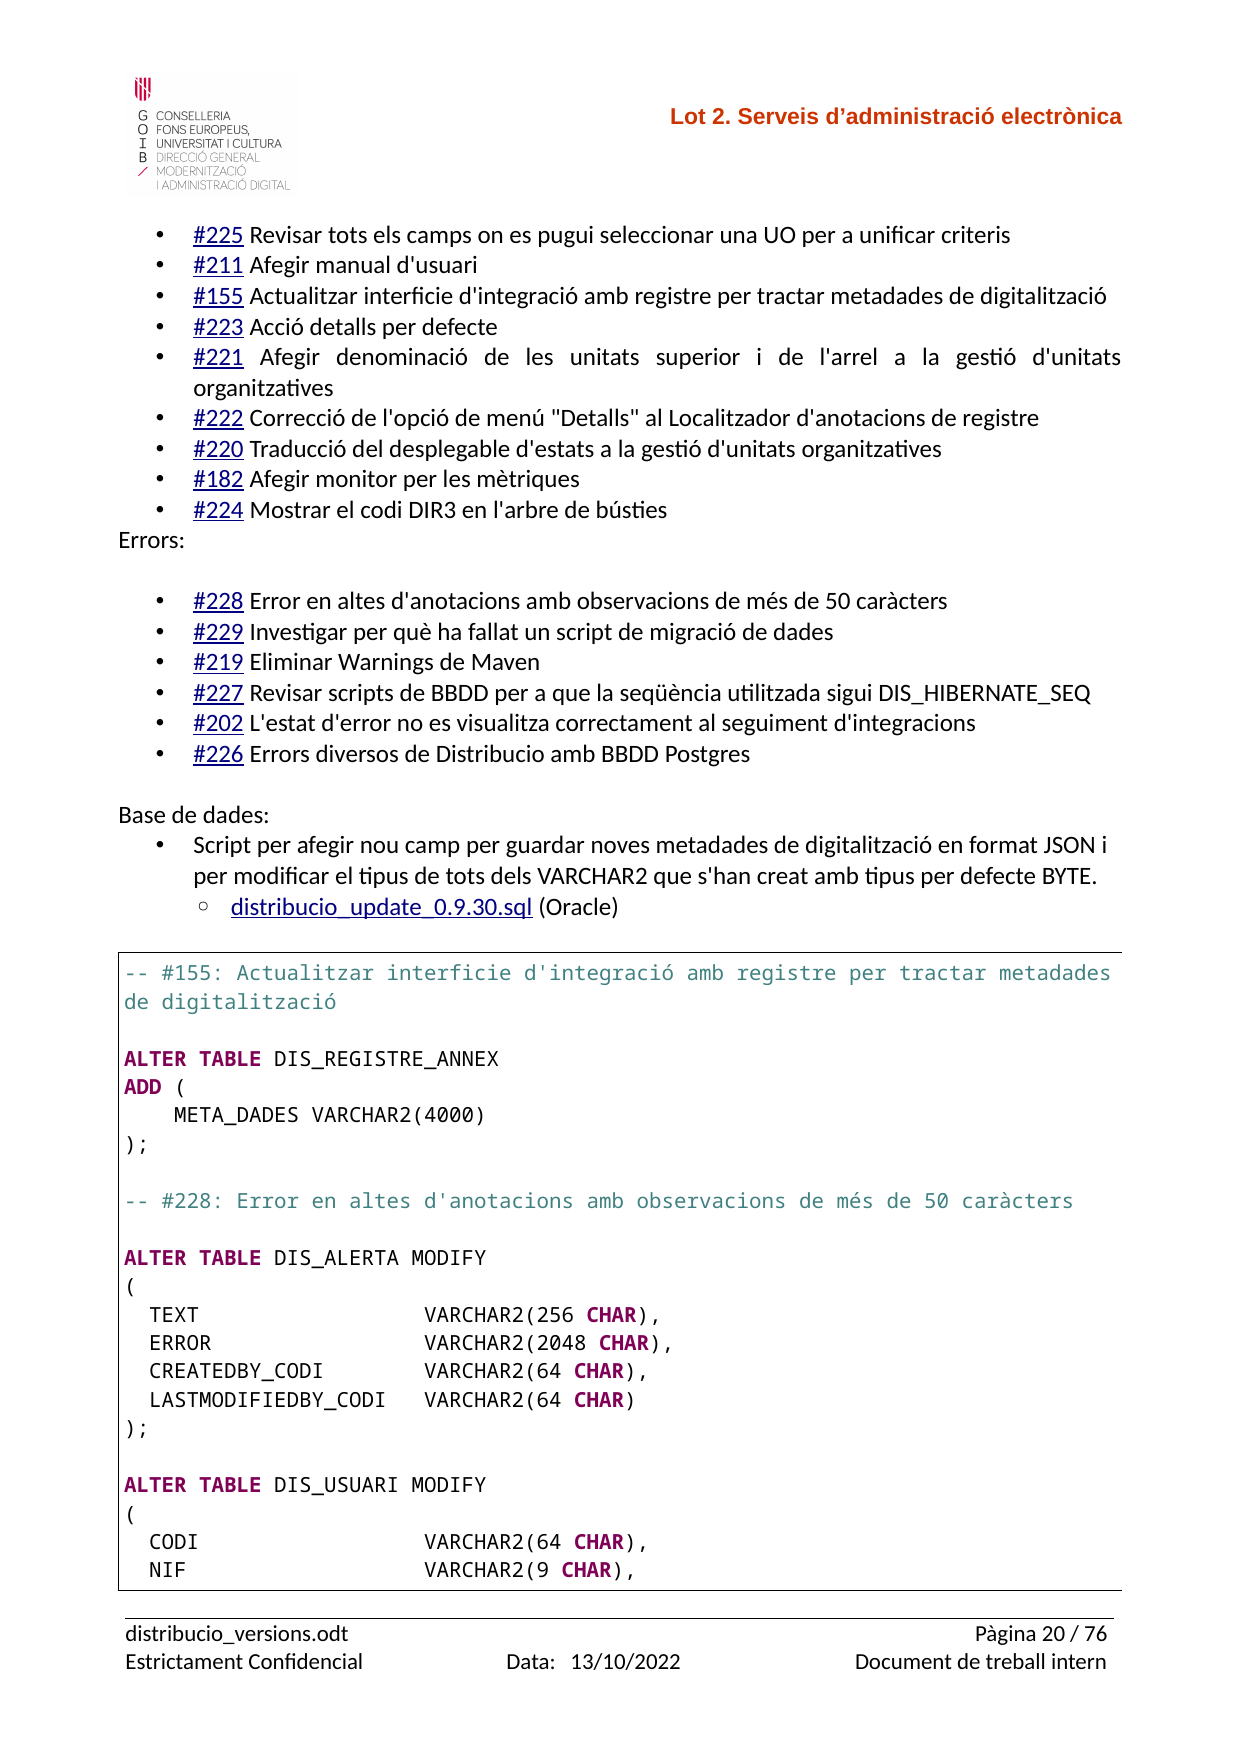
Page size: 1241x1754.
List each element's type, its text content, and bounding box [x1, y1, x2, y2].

list #223 Acció detalls per defecte [156, 311, 1122, 341]
text Base de dades: [118, 799, 1122, 829]
list #211 Afegir manual d'usuari [156, 250, 1122, 280]
list distribucio_update_0.9.30.sql (Oracle) [193, 891, 1122, 921]
table_header -- #155: Actualitzar interficie d'integració amb registre per tractar metadades de digitalització ALTER TABLE DIS_REGISTRE_ANNEX ADD ( META_DADES VARCHAR2(4000) ); -- #228: Error en altes d'anotacions amb observacions de més de 50 caràcters ALTER TABLE DIS_ALERTA MODIFY ( TEXT VARCHAR2(256 CHAR), ERROR VARCHAR2(2048 CHAR), CREATEDBY_CODI VARCHAR2(64 CHAR), LASTMODIFIEDBY_CODI VARCHAR2(64 CHAR) ); ALTER TABLE DIS_USUARI MODIFY ( CODI VARCHAR2(64 CHAR), NIF VARCHAR2(9 CHAR), [119, 953, 1122, 1590]
list #182 Afegir monitor per les mètriques [156, 463, 1122, 494]
text Errors: [118, 524, 1122, 555]
list #229 Investigar per què ha fallat un script de migració de dades [156, 616, 1122, 646]
list #228 Error en altes d'anotacions amb observacions de més de 50 caràcters [156, 585, 1122, 616]
list #226 Errors diversos de Distribucio amb BBDD Postgres [156, 738, 1122, 768]
list Script per afegir nou camp per guardar noves metadades de digitalització en format JSON i per modificar el tipus de tots dels VARCHAR2 que s'han creat amb tipus per defecte BYTE. [156, 829, 1122, 891]
list #220 Traducció del desplegable d'estats a la gestió d'unitats organitzatives [156, 433, 1122, 463]
list #219 Eliminar Warnings de Maven [156, 646, 1122, 677]
list #227 Revisar scripts de BBDD per a que la seqüència utilitzada sigui DIS_HIBERNATE_SEQ [156, 677, 1122, 707]
list #225 Revisar tots els camps on es pugui seleccionar una UO per a unificar criteris [156, 219, 1122, 250]
list #155 Actualitzar interficie d'integració amb registre per tractar metadades de digitalització [156, 280, 1122, 311]
list #202 L'estat d'error no es visualitza correctament al seguiment d'integracions [156, 707, 1122, 738]
list #222 Correcció de l'opció de menú "Detalls" al Localitzador d'anotacions de registre [156, 402, 1122, 433]
list #224 Mostrar el codi DIR3 en l'arbre de bústies [156, 494, 1122, 524]
picture [126, 70, 299, 197]
list #221 Afegir denominació de les unitats superior i de l'arrel a la gestió d'unitats organitzatives [156, 341, 1122, 402]
